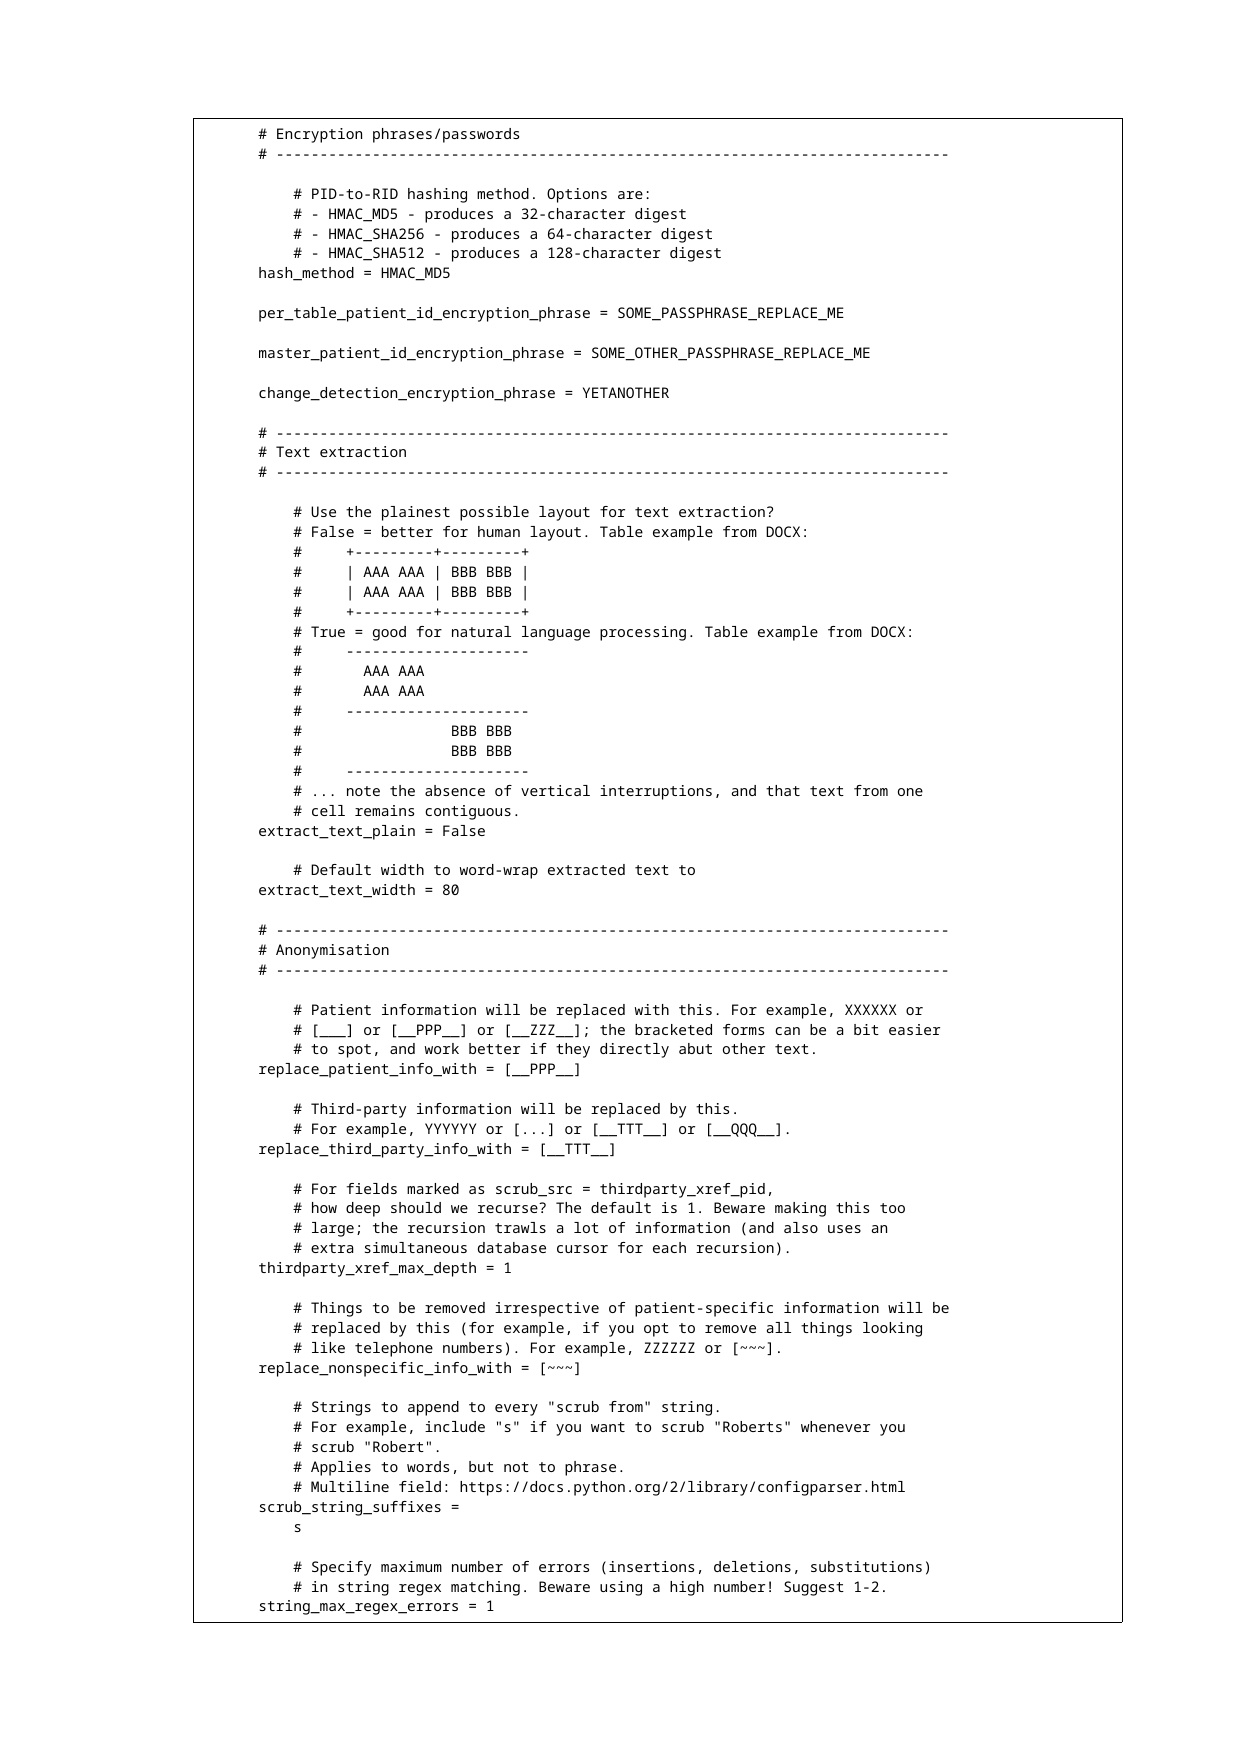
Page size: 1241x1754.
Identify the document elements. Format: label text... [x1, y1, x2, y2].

table_header ----------------------------------------------------------------------------- # Encryption phrases/passwords # ----------------------------------------------------------------------------- # PID-to-RID hashing method. Options are: # - HMAC_MD5 - produces a 32-character digest # - HMAC_SHA256 - produces a 64-character digest # - HMAC_SHA512 - produces a 128-character digest hash_method = HMAC_MD5 per_table_patient_id_encryption_phrase = SOME_PASSPHRASE_REPLACE_ME master_patient_id_encryption_phrase = SOME_OTHER_PASSPHRASE_REPLACE_ME change_detection_encryption_phrase = YETANOTHER # ----------------------------------------------------------------------------- # Text extraction # ----------------------------------------------------------------------------- # Use the plainest possible layout for text extraction? # False = better for human layout. Table example from DOCX: # +---------+---------+ # | AAA AAA | BBB BBB | # | AAA AAA | BBB BBB | # +---------+---------+ # True = good for natural language processing. Table example from DOCX: # --------------------- # AAA AAA # AAA AAA # --------------------- # BBB BBB # BBB BBB # --------------------- # ... note the absence of vertical interruptions, and that text from one # cell remains contiguous. extract_text_plain = False # Default width to word-wrap extracted text to extract_text_width = 80 # ----------------------------------------------------------------------------- # Anonymisation # ----------------------------------------------------------------------------- # Patient information will be replaced with this. For example, XXXXXX or # [___] or [__PPP__] or [__ZZZ__]; the bracketed forms can be a bit easier # to spot, and work better if they directly abut other text. replace_patient_info_with = [__PPP__] # Third-party information will be replaced by this. # For example, YYYYYY or [...] or [__TTT__] or [__QQQ__]. replace_third_party_info_with = [__TTT__] # For fields marked as scrub_src = thirdparty_xref_pid, # how deep should we recurse? The default is 1. Beware making this too # large; the recursion trawls a lot of information (and also uses an # extra simultaneous database cursor for each recursion). thirdparty_xref_max_depth = 1 # Things to be removed irrespective of patient-specific information will be # replaced by this (for example, if you opt to remove all things looking # like telephone numbers). For example, ZZZZZZ or [~~~]. replace_nonspecific_info_with = [~~~] # Strings to append to every "scrub from" string. # For example, include "s" if you want to scrub "Roberts" whenever you # scrub "Robert". # Applies to words, but not to phrase. # Multiline field: https://docs.python.org/2/library/configparser.html scrub_string_suffixes = s # Specify maximum number of errors (insertions, deletions, substitutions) # in string regex matching. Beware using a high number! Suggest 1-2. string_max_regex_errors = 1 [194, 119, 1122, 1622]
